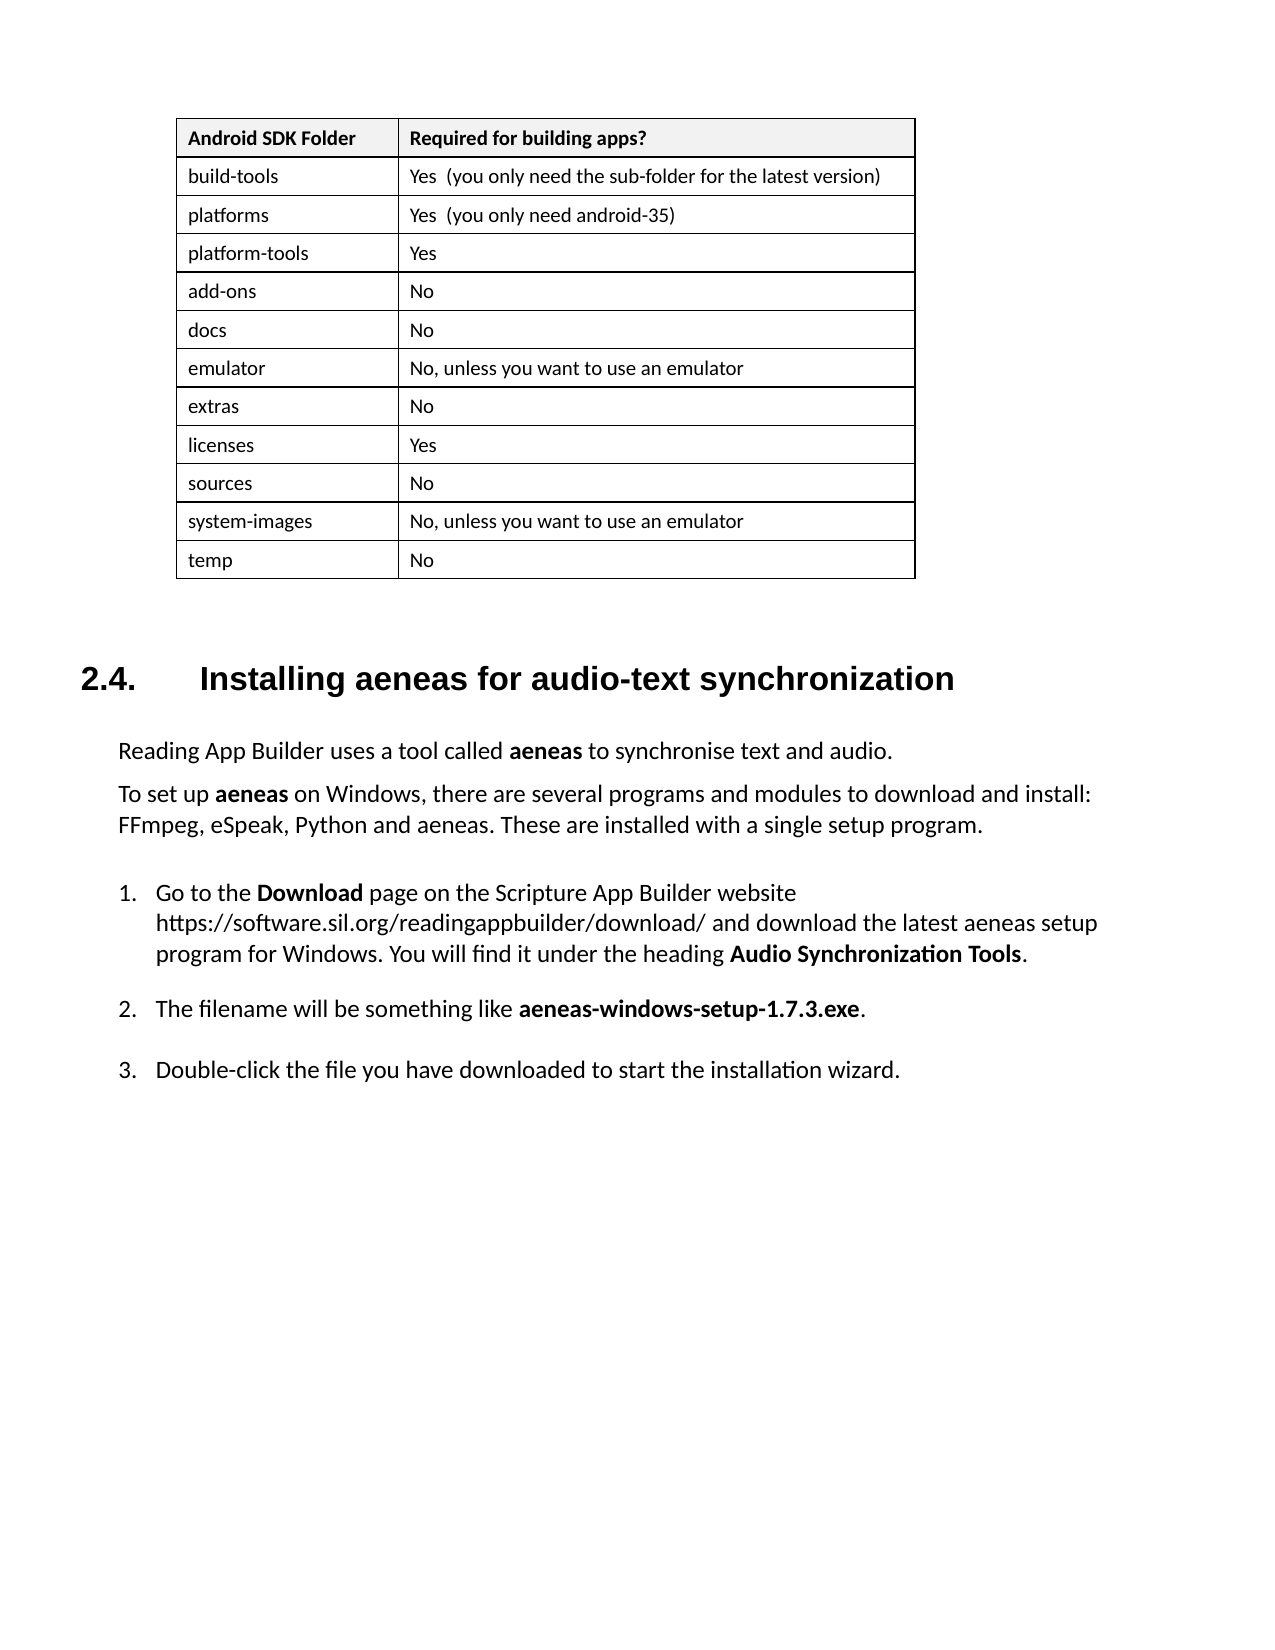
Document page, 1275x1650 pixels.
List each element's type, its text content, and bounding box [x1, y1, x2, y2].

text To set up aeneas on Windows, there are several programs and modules to download and install: FFmpeg, eSpeak, Python and aeneas. These are installed with a single setup program. [118, 778, 1157, 839]
table_header Required for building apps? [399, 119, 914, 156]
text Reading App Builder uses a tool called aeneas to synchronise text and audio. [118, 735, 1157, 766]
table_cell No [399, 273, 914, 310]
table_cell temp [177, 541, 398, 578]
table_cell Yes (you only need android-35) [399, 196, 914, 233]
table_cell platforms [177, 196, 398, 233]
table_cell add-ons [177, 273, 398, 310]
table_header Android SDK Folder [177, 119, 398, 156]
list The filename will be something like aeneas-windows-setup-1.7.3.exe. [118, 993, 1157, 1024]
table_cell build-tools [177, 158, 398, 195]
table_cell No [399, 541, 914, 578]
subtitle Installing aeneas for audio-text synchronization [81, 659, 1157, 698]
table_cell platform-tools [177, 234, 398, 271]
list Double-click the file you have downloaded to start the installation wizard. [118, 1054, 1157, 1085]
table_cell system-images [177, 503, 398, 540]
table_cell Yes [399, 234, 914, 271]
table_cell docs [177, 311, 398, 348]
table_cell No [399, 464, 914, 501]
table_cell Yes [399, 426, 914, 463]
table_cell No, unless you want to use an emulator [399, 503, 914, 540]
table_cell licenses [177, 426, 398, 463]
list Go to the Download page on the Scripture App Builder website https://software.sil.org/readingappbuilder/download/ and download the latest aeneas setup program for Windows. You will find it under the heading Audio Synchronization Tools. [118, 877, 1157, 968]
table_cell Yes (you only need the sub-folder for the latest version) [399, 158, 914, 195]
table_cell emulator [177, 349, 398, 386]
table_cell No [399, 388, 914, 425]
table_cell No, unless you want to use an emulator [399, 349, 914, 386]
table_cell extras [177, 388, 398, 425]
table_cell sources [177, 464, 398, 501]
table_cell No [399, 311, 914, 348]
